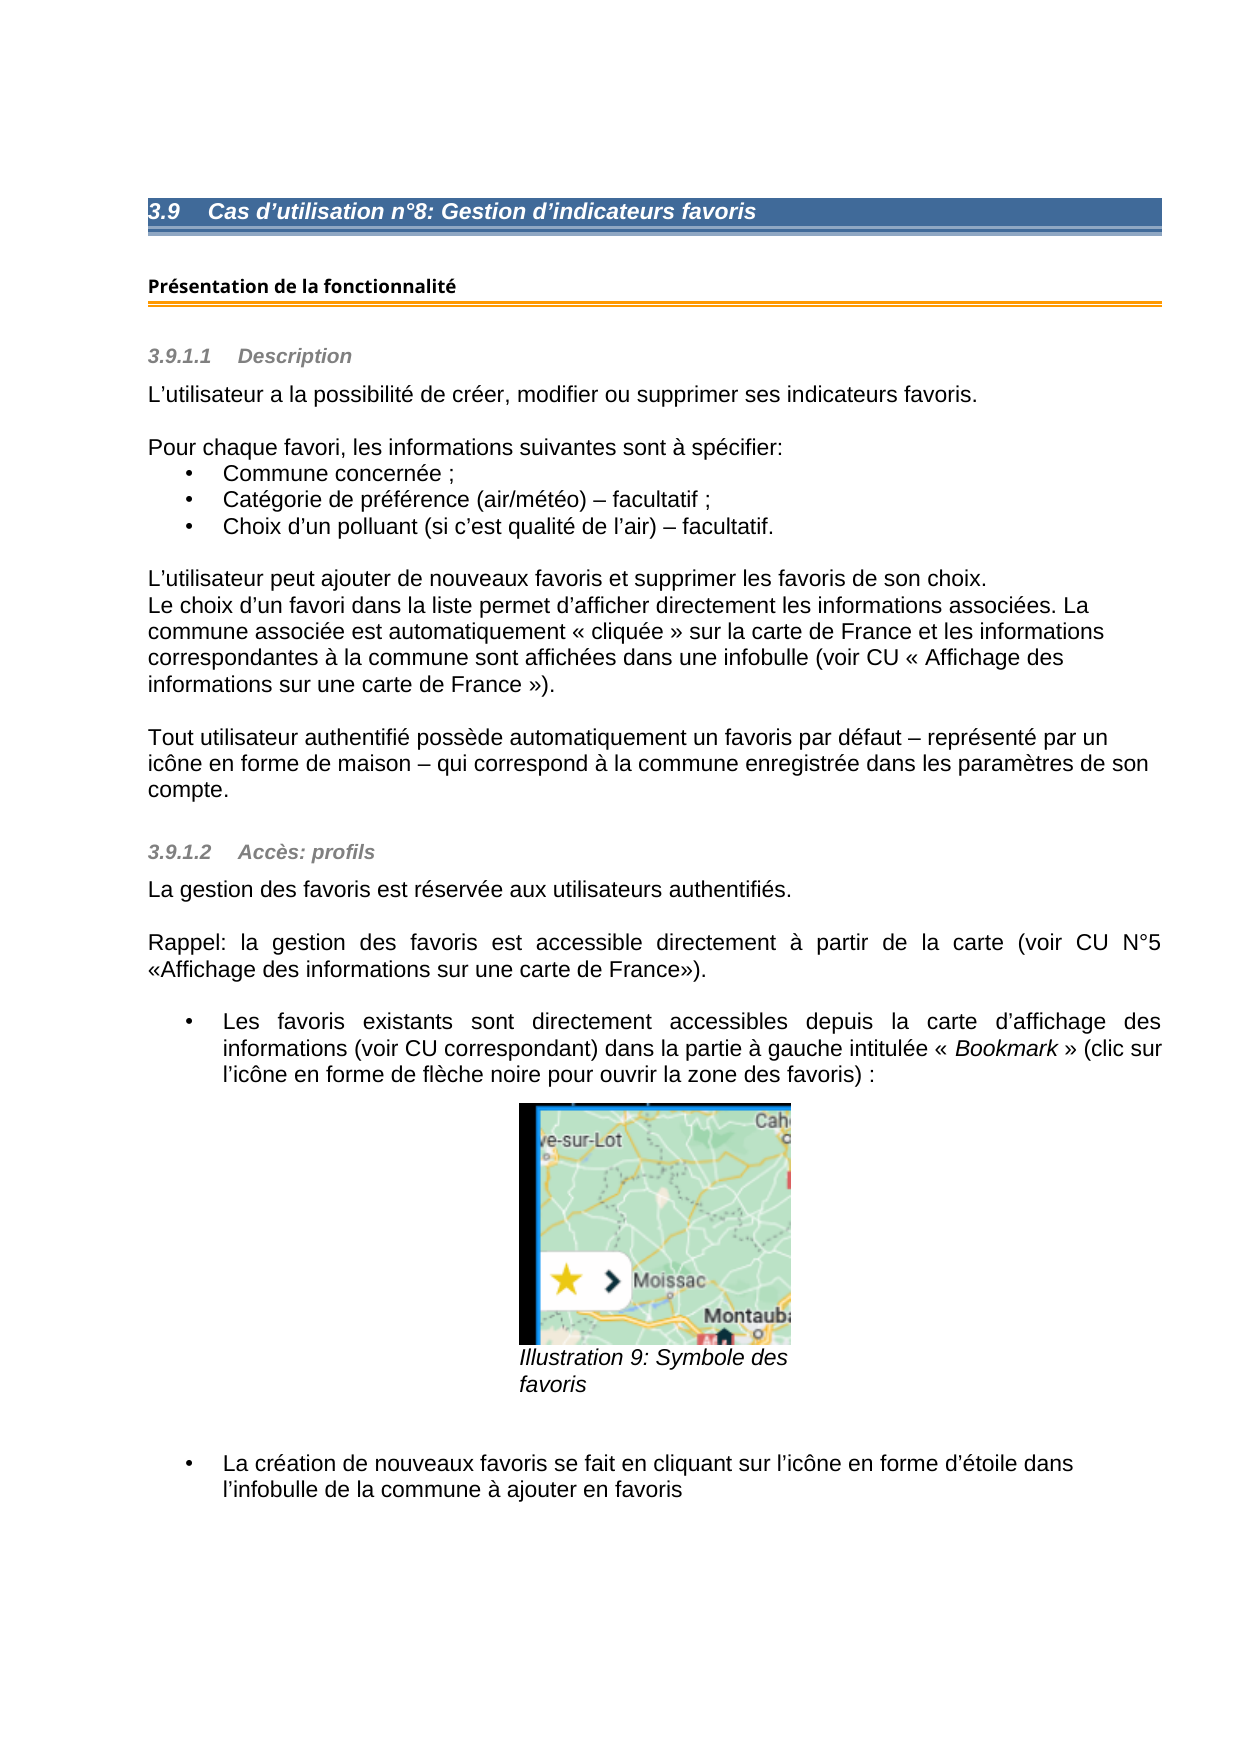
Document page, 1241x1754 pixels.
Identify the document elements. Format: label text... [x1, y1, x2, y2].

subtitle Description [148, 344, 1162, 368]
text Tout utilisateur authentifié possède automatiquement un favoris par défaut – représenté par un icône en forme de maison – qui correspond à la commune enregistrée dans les paramètres de son compte. [148, 723, 1162, 802]
subtitle Accès: profils [148, 840, 1162, 864]
text L’utilisateur peut ajouter de nouveaux favoris et supprimer les favoris de son choix. [148, 565, 1162, 592]
list Les favoris existants sont directement accessibles depuis la carte d’affichage des informations (voir CU correspondant) dans la partie à gauche intitulée « Bookmark » (clic sur l’icône en forme de flèche noire pour ouvrir la zone des favoris) : [185, 1008, 1162, 1087]
text L’utilisateur a la possibilité de créer, modifier ou supprimer ses indicateurs favoris. [148, 381, 1162, 407]
list Commune concernée ; [185, 460, 1162, 486]
text La gestion des favoris est réservée aux utilisateurs authentifiés. [148, 876, 1162, 903]
text Le choix d’un favori dans la liste permet d’afficher directement les informations associées. La commune associée est automatiquement « cliquée » sur la carte de France et les informations correspondantes à la commune sont affichées dans une infobulle (voir CU « Affichage des informations sur une carte de France »). [148, 592, 1162, 697]
picture [519, 1103, 791, 1345]
text Rappel: la gestion des favoris est accessible directement à partir de la carte (voir CU N°5 «Affichage des informations sur une carte de France»). [148, 929, 1162, 982]
text Illustration 9: Symbole des favoris [519, 1345, 791, 1397]
subtitle Présentation de la fonctionnalité [148, 273, 1162, 301]
list La création de nouveaux favoris se fait en cliquant sur l’icône en forme d’étoile dans l’infobulle de la commune à ajouter en favoris [185, 1449, 1162, 1502]
list Choix d’un polluant (si c’est qualité de l’air) – facultatif. [185, 513, 1162, 539]
subtitle Cas d’utilisation n°8: Gestion d’indicateurs favoris [148, 198, 1162, 226]
text Pour chaque favori, les informations suivantes sont à spécifier: [148, 433, 1162, 460]
list Catégorie de préférence (air/météo) – facultatif ; [185, 486, 1162, 513]
